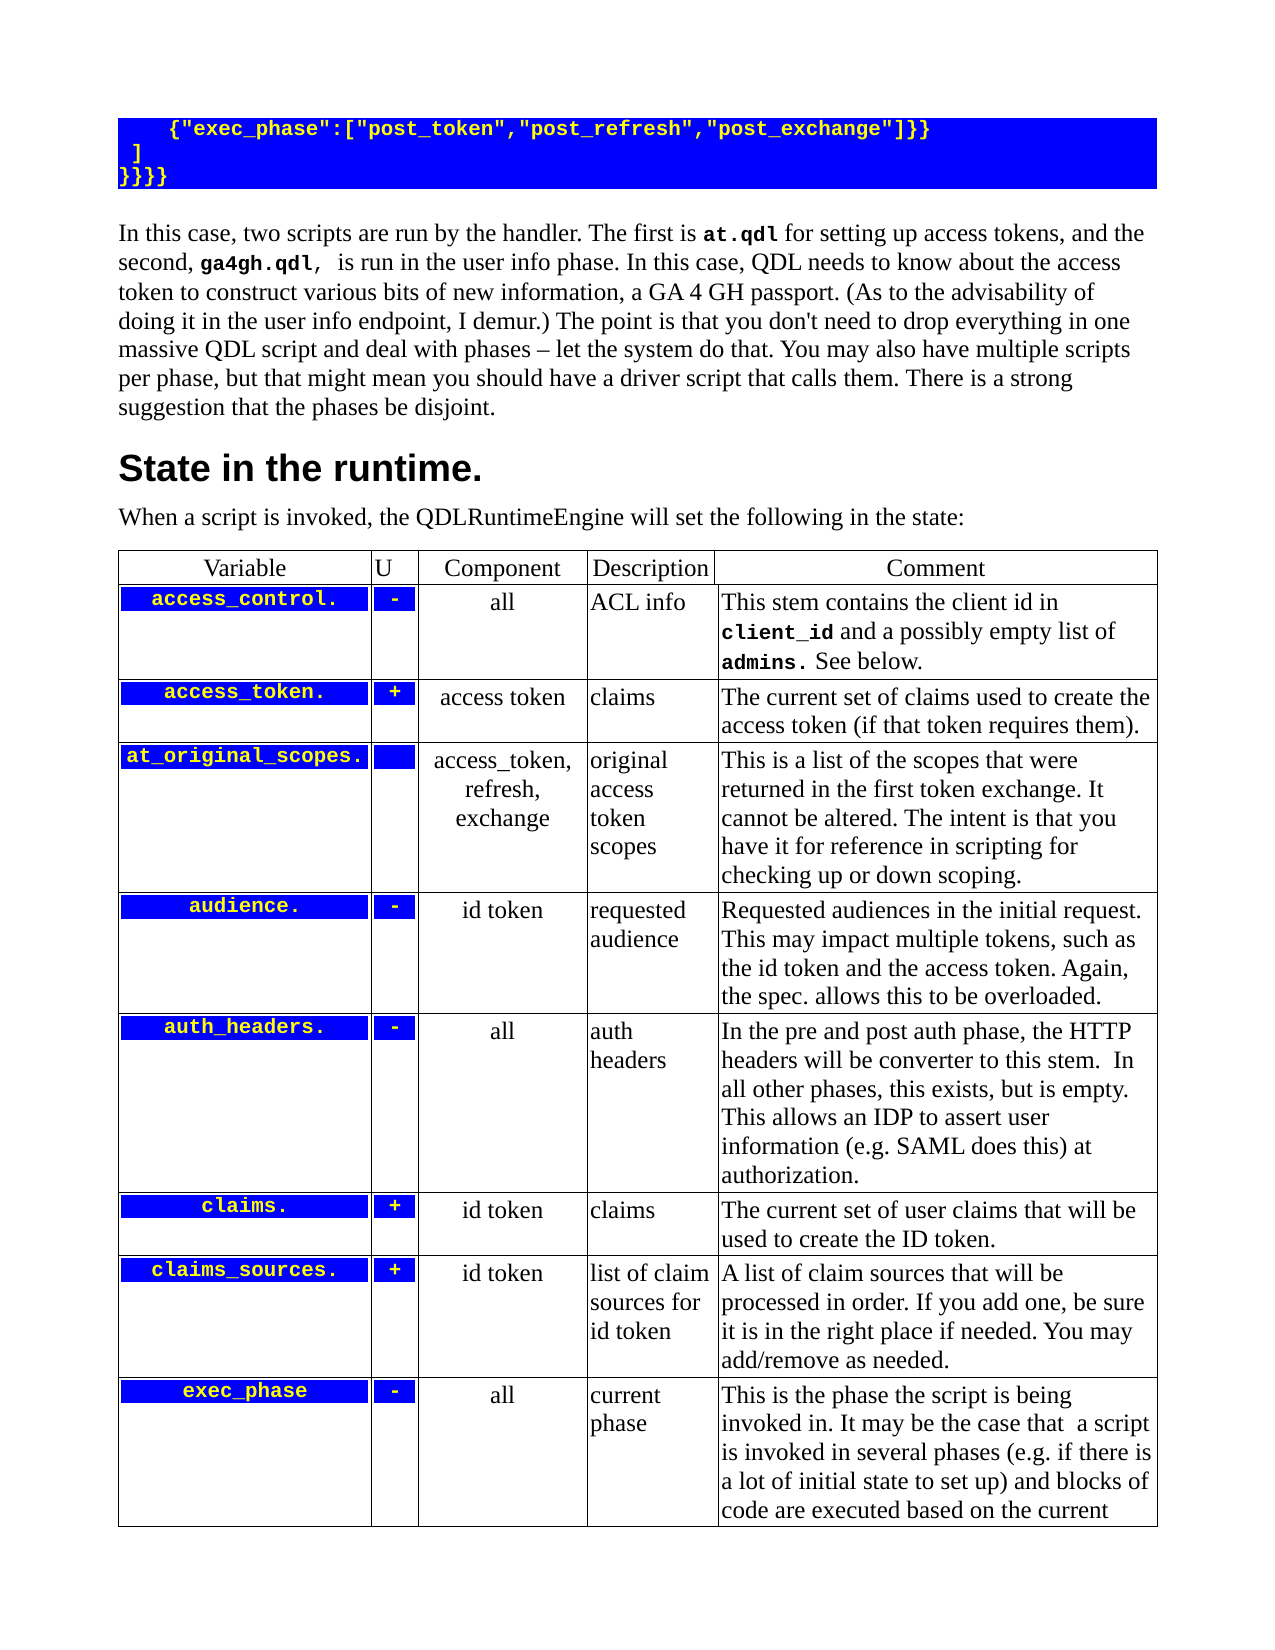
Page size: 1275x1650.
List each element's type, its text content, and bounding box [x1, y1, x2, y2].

table_cell This is a list of the scopes that were returned in the first token exchange. It cannot be altered. The intent is that you have it for reference in scripting for checking up or down scoping. [719, 743, 1157, 892]
table_cell This stem contains the client id in client_id and a possibly empty list of admins. See below. [719, 585, 1157, 678]
table_cell [372, 743, 418, 892]
text In this case, two scripts are run by the handler. The first is at.qdl for setting up access tokens, and the second, ga4gh.qdl, is run in the user info phase. In this case, QDL needs to know about the access token to construct various bits of new information, a GA 4 GH passport. (As to the advisability of doing it in the user info endpoint, I demur.) The point is that you don't need to drop everything in one massive QDL script and deal with phases – let the system do that. You may also have multiple scripts per phase, but that might mean you should have a driver script that calls them. There is a strong suggestion that the phases be disjoint. [118, 218, 1157, 421]
table_cell access_token, refresh, exchange [419, 743, 587, 892]
table_cell - [372, 585, 418, 678]
table_cell auth headers [588, 1014, 718, 1192]
table_cell This is the phase the script is being invoked in. It may be the case that a script is invoked in several phases (e.g. if there is a lot of initial state to set up) and blocks of code are executed based on the current [719, 1378, 1157, 1526]
table_cell - [372, 1378, 418, 1526]
table_cell all [419, 1378, 587, 1526]
table_cell id token [419, 1193, 587, 1255]
table_header U [372, 551, 418, 584]
table_cell requested audience [588, 893, 718, 1013]
table_cell current phase [588, 1378, 718, 1526]
table_cell original access token scopes [588, 743, 718, 892]
text {"exec_phase":["post_token","post_refresh","post_exchange"]}} ] }}}} [118, 118, 1157, 189]
table_cell all [419, 1014, 587, 1192]
table_cell A list of claim sources that will be processed in order. If you add one, be sure it is in the right place if needed. You may add/remove as needed. [719, 1256, 1157, 1377]
table_cell + [372, 1256, 418, 1377]
table_cell access_token. [119, 680, 371, 742]
table_cell list of claim sources for id token [588, 1256, 718, 1377]
table_cell id token [419, 893, 587, 1013]
table_header Description [588, 551, 714, 584]
table_cell auth_headers. [119, 1014, 371, 1192]
table_cell all [419, 585, 587, 678]
table_cell claims_sources. [119, 1256, 371, 1377]
table_cell The current set of user claims that will be used to create the ID token. [719, 1193, 1157, 1255]
table_cell ACL info [588, 585, 718, 678]
subtitle State in the runtime. [118, 446, 1157, 489]
table_cell access token [419, 680, 587, 742]
table_cell Requested audiences in the initial request. This may impact multiple tokens, such as the id token and the access token. Again, the spec. allows this to be overloaded. [719, 893, 1157, 1013]
table_cell exec_phase [119, 1378, 371, 1526]
table_cell at_original_scopes. [119, 743, 371, 892]
table_header Variable [119, 551, 371, 584]
table_cell id token [419, 1256, 587, 1377]
table_cell + [372, 1193, 418, 1255]
table_cell The current set of claims used to create the access token (if that token requires them). [719, 680, 1157, 742]
table_cell claims [588, 1193, 718, 1255]
table_cell claims [588, 680, 718, 742]
table_cell claims. [119, 1193, 371, 1255]
table_header Component [419, 551, 587, 584]
table_cell In the pre and post auth phase, the HTTP headers will be converter to this stem. In all other phases, this exists, but is empty. This allows an IDP to assert user information (e.g. SAML does this) at authorization. [719, 1014, 1157, 1192]
table_cell - [372, 1014, 418, 1192]
table_cell + [372, 680, 418, 742]
table_header Comment [715, 551, 1157, 584]
table_cell audience. [119, 893, 371, 1013]
text When a script is invoked, the QDLRuntimeEngine will set the following in the state: [118, 502, 1157, 531]
table_cell access_control. [119, 585, 371, 678]
table_cell - [372, 893, 418, 1013]
